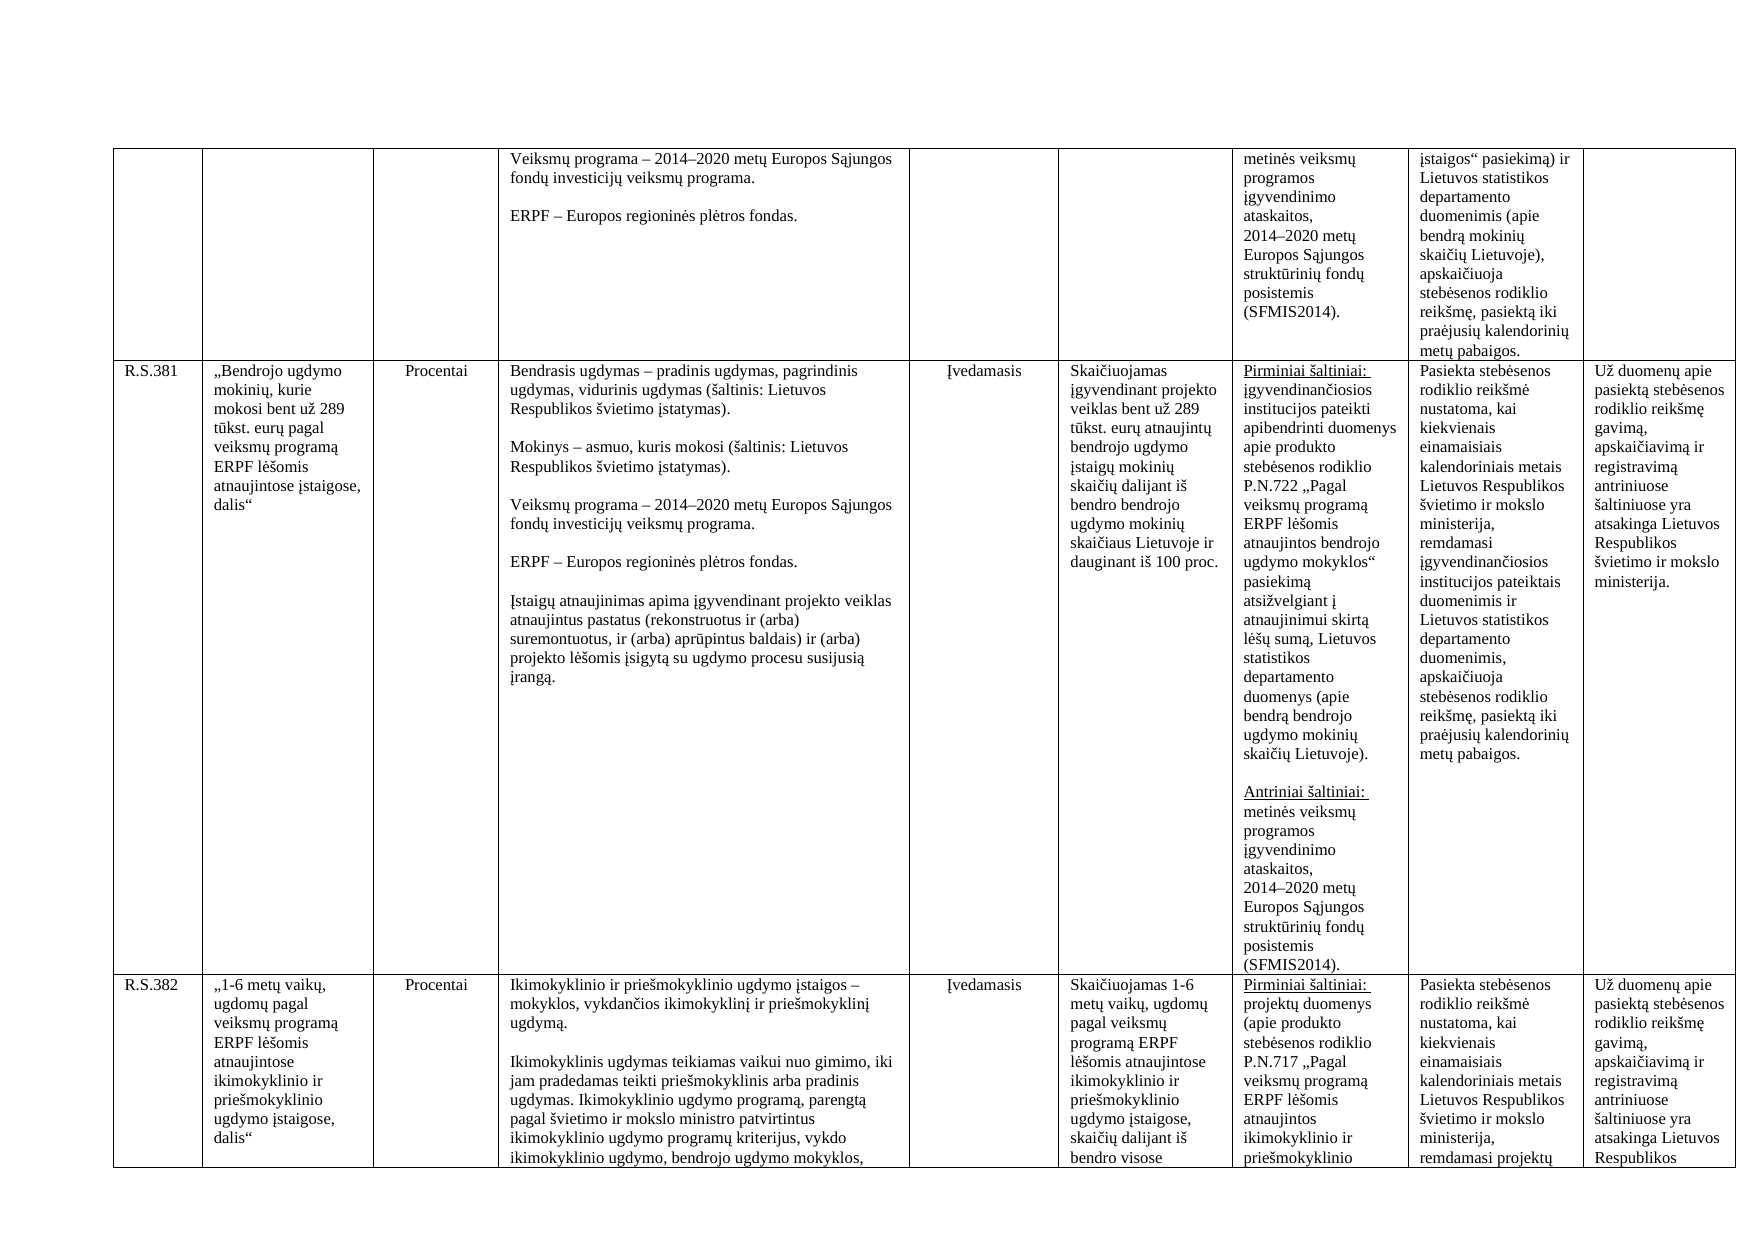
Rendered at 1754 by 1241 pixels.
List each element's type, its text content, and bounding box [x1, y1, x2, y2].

table_cell [910, 149, 1058, 359]
table_cell įstaigos“ pasiekimą) ir Lietuvos statistikos departamento duomenimis (apie bendrą mokinių skaičių Lietuvoje), apskaičiuoja stebėsenos rodiklio reikšmę, pasiektą iki praėjusių kalendorinių metų pabaigos. [1409, 149, 1583, 359]
table_cell „1-6 metų vaikų, ugdomų pagal veiksmų programą ERPF lėšomis atnaujintose ikimokyklinio ir priešmokyklinio ugdymo įstaigose, dalis“ [203, 975, 373, 1167]
table_cell [114, 149, 202, 359]
table_cell Pirminiai šaltiniai: projektų duomenys (apie produkto stebėsenos rodiklio P.N.717 „Pagal veiksmų programą ERPF lėšomis atnaujintos ikimokyklinio ir priešmokyklinio [1233, 975, 1408, 1167]
table_cell Pasiekta stebėsenos rodiklio reikšmė nustatoma, kai kiekvienais einamaisiais kalendoriniais metais Lietuvos Respublikos švietimo ir mokslo ministerija, remdamasi projektų [1409, 975, 1583, 1167]
table_cell Skaičiuojamas 1-6 metų vaikų, ugdomų pagal veiksmų programą ERPF lėšomis atnaujintose ikimokyklinio ir priešmokyklinio ugdymo įstaigose, skaičių dalijant iš bendro visose [1059, 975, 1232, 1167]
table_cell [203, 149, 373, 359]
table_cell Skaičiuojamas įgyvendinant projekto veiklas bent už 289 tūkst. eurų atnaujintų bendrojo ugdymo įstaigų mokinių skaičių dalijant iš bendro bendrojo ugdymo mokinių skaičiaus Lietuvoje ir dauginant iš 100 proc. [1059, 361, 1232, 974]
table_cell Procentai [374, 361, 498, 974]
table_cell R.S.382 [114, 975, 202, 1167]
table_cell [374, 149, 498, 359]
table_cell Už duomenų apie pasiektą stebėsenos rodiklio reikšmę gavimą, apskaičiavimą ir registravimą antriniuose šaltiniuose yra atsakinga Lietuvos Respublikos švietimo ir mokslo ministerija. [1584, 361, 1735, 974]
table_cell Įvedamasis [910, 361, 1058, 974]
table_cell Veiksmų programa – 2014–2020 metų Europos Sąjungos fondų investicijų veiksmų programa. ERPF – Europos regioninės plėtros fondas. [499, 149, 909, 359]
table_cell Bendrasis ugdymas – pradinis ugdymas, pagrindinis ugdymas, vidurinis ugdymas (šaltinis: Lietuvos Respublikos švietimo įstatymas). Mokinys – asmuo, kuris mokosi (šaltinis: Lietuvos Respublikos švietimo įstatymas). Veiksmų programa – 2014–2020 metų Europos Sąjungos fondų investicijų veiksmų programa. ERPF – Europos regioninės plėtros fondas. Įstaigų atnaujinimas apima įgyvendinant projekto veiklas atnaujintus pastatus (rekonstruotus ir (arba) suremontuotus, ir (arba) aprūpintus baldais) ir (arba) projekto lėšomis įsigytą su ugdymo procesu susijusią įrangą. [499, 361, 909, 974]
table_cell Už duomenų apie pasiektą stebėsenos rodiklio reikšmę gavimą, apskaičiavimą ir registravimą antriniuose šaltiniuose yra atsakinga Lietuvos Respublikos [1584, 975, 1735, 1167]
table_cell R.S.381 [114, 361, 202, 974]
table_cell Procentai [374, 975, 498, 1167]
table_cell Ikimokyklinio ir priešmokyklinio ugdymo įstaigos – mokyklos, vykdančios ikimokyklinį ir priešmokyklinį ugdymą. Ikimokyklinis ugdymas teikiamas vaikui nuo gimimo, iki jam pradedamas teikti priešmokyklinis arba pradinis ugdymas. Ikimokyklinio ugdymo programą, parengtą pagal švietimo ir mokslo ministro patvirtintus ikimokyklinio ugdymo programų kriterijus, vykdo ikimokyklinio ugdymo, bendrojo ugdymo mokyklos, [499, 975, 909, 1167]
table_cell metinės veiksmų programos įgyvendinimo ataskaitos, 2014–2020 metų Europos Sąjungos struktūrinių fondų posistemis (SFMIS2014). [1233, 149, 1408, 359]
table_cell „Bendrojo ugdymo mokinių, kurie mokosi bent už 289 tūkst. eurų pagal veiksmų programą ERPF lėšomis atnaujintose įstaigose, dalis“ [203, 361, 373, 974]
table_cell [1059, 149, 1232, 359]
table_cell Pirminiai šaltiniai: įgyvendinančiosios institucijos pateikti apibendrinti duomenys apie produkto stebėsenos rodiklio P.N.722 „Pagal veiksmų programą ERPF lėšomis atnaujintos bendrojo ugdymo mokyklos“ pasiekimą atsižvelgiant į atnaujinimui skirtą lėšų sumą, Lietuvos statistikos departamento duomenys (apie bendrą bendrojo ugdymo mokinių skaičių Lietuvoje). Antriniai šaltiniai: metinės veiksmų programos įgyvendinimo ataskaitos, 2014–2020 metų Europos Sąjungos struktūrinių fondų posistemis (SFMIS2014). [1233, 361, 1408, 974]
table_cell Įvedamasis [910, 975, 1058, 1167]
table_cell Pasiekta stebėsenos rodiklio reikšmė nustatoma, kai kiekvienais einamaisiais kalendoriniais metais Lietuvos Respublikos švietimo ir mokslo ministerija, remdamasi įgyvendinančiosios institucijos pateiktais duomenimis ir Lietuvos statistikos departamento duomenimis, apskaičiuoja stebėsenos rodiklio reikšmę, pasiektą iki praėjusių kalendorinių metų pabaigos. [1409, 361, 1583, 974]
table_cell [1584, 149, 1735, 359]
